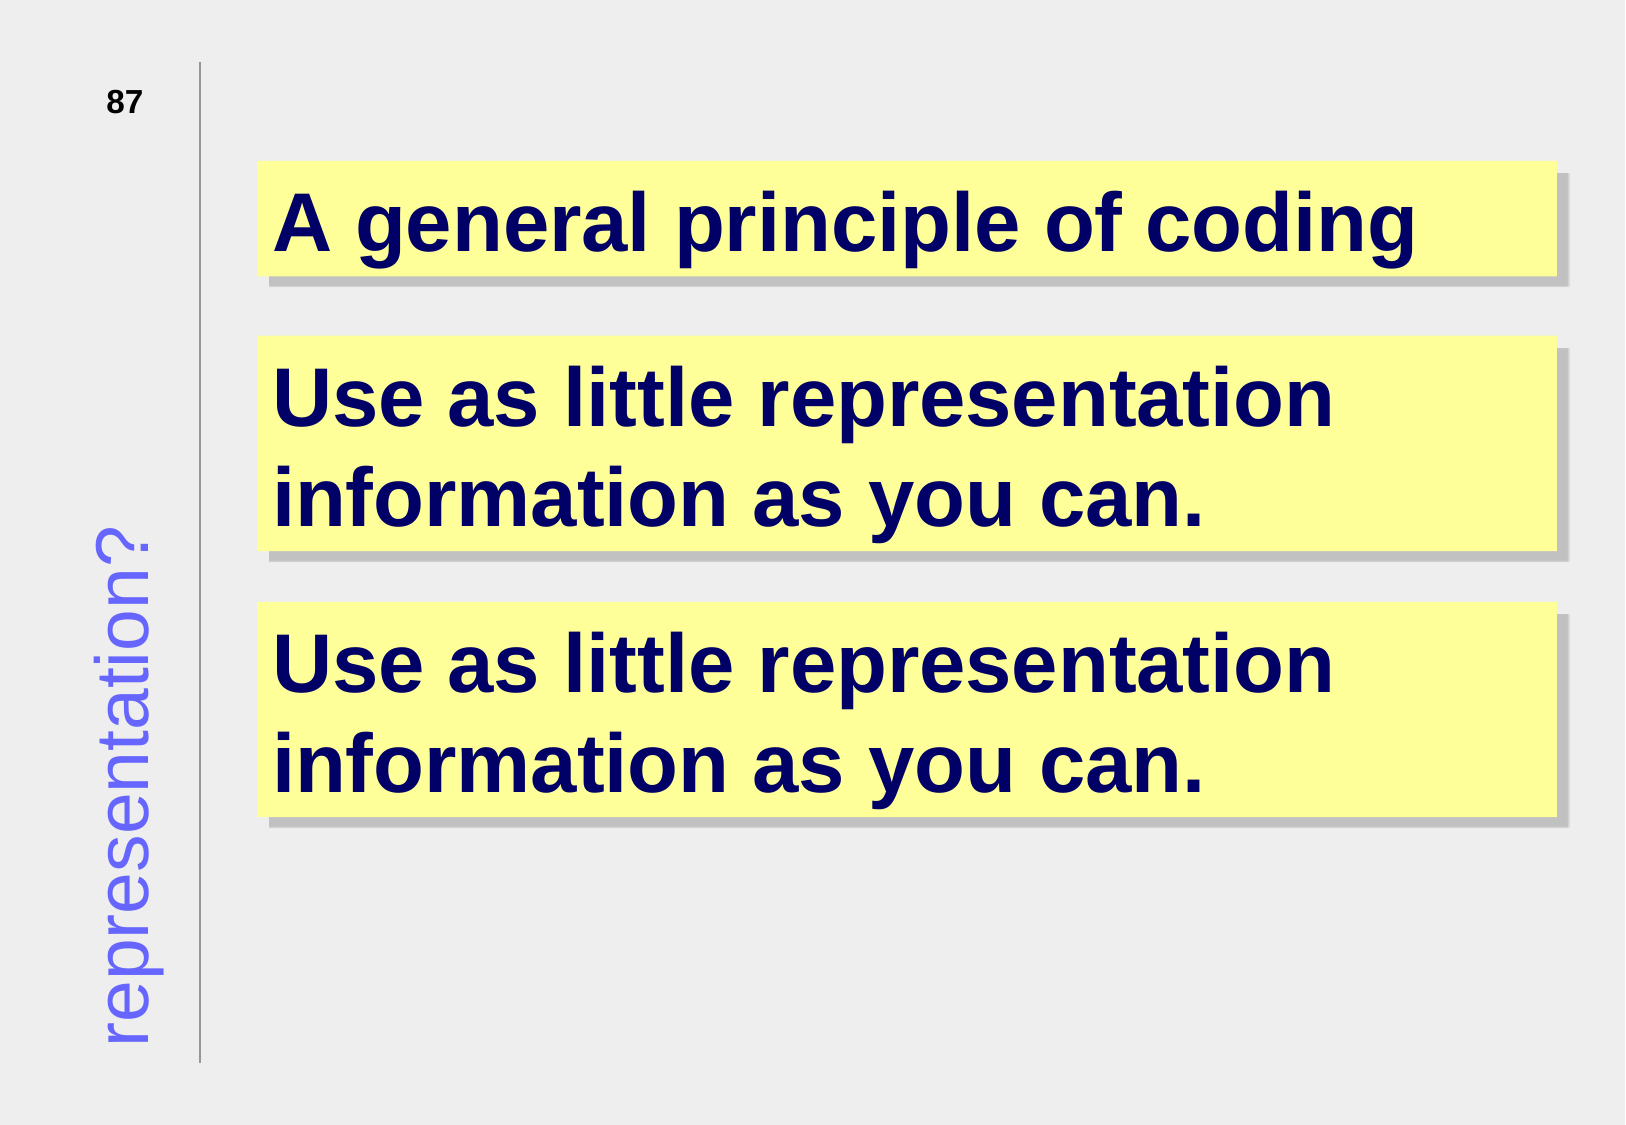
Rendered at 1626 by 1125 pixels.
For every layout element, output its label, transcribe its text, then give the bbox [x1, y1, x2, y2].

text_box A general principle of coding [257, 160, 1557, 277]
text_box Use as little representation information as you can. [257, 335, 1557, 552]
title representation? [50, 187, 188, 1063]
list [212, 62, 1593, 1063]
text_box Use as little representation information as you can. [257, 601, 1557, 818]
